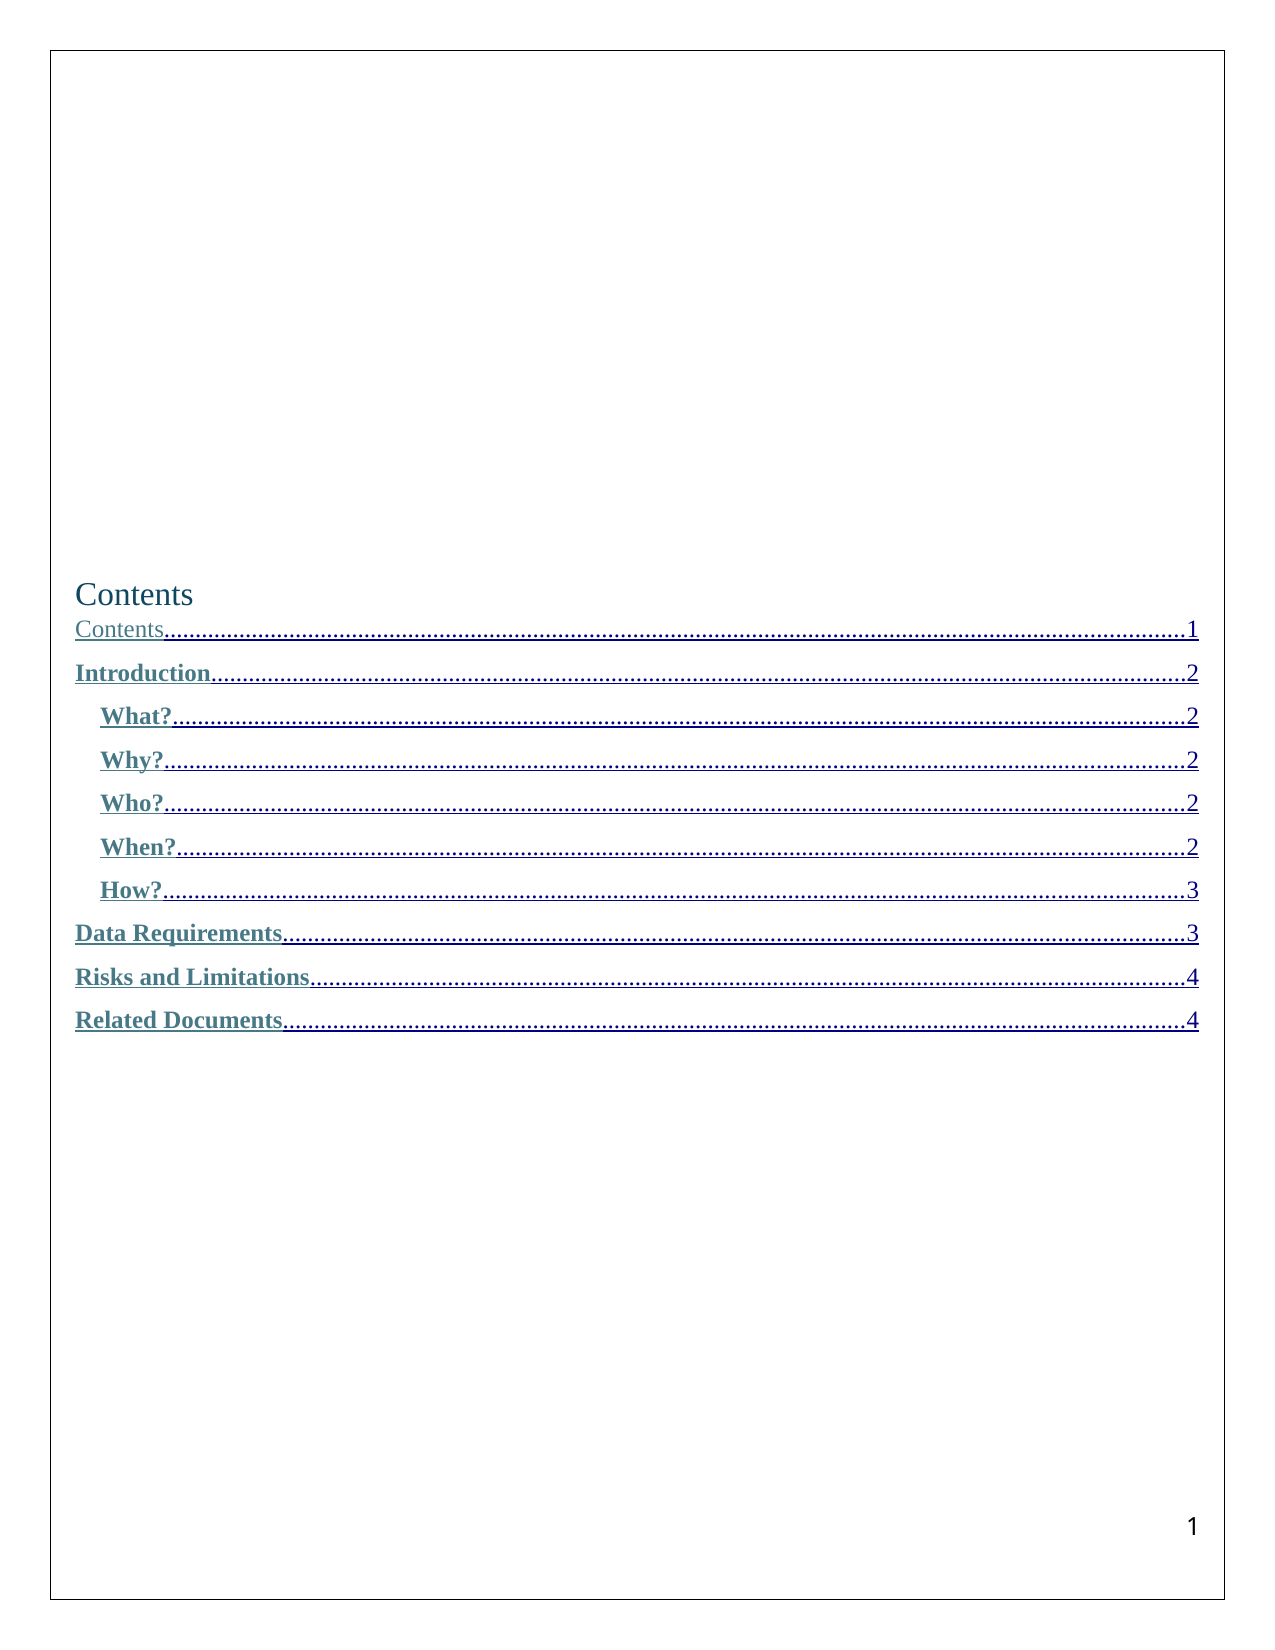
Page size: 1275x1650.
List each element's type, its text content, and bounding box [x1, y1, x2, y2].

text When? 2 [100, 832, 1200, 860]
subtitle Contents [75, 574, 1200, 613]
text Related Documents 4 [75, 1005, 1200, 1034]
text How? 3 [100, 875, 1200, 904]
text Who? 2 [100, 788, 1200, 817]
text Data Requirements 3 [75, 918, 1200, 947]
text What? 2 [100, 701, 1200, 730]
text Introduction 2 [75, 658, 1200, 687]
text Contents 1 [75, 614, 1200, 643]
text Why? 2 [100, 745, 1200, 773]
text Risks and Limitations 4 [75, 962, 1200, 991]
